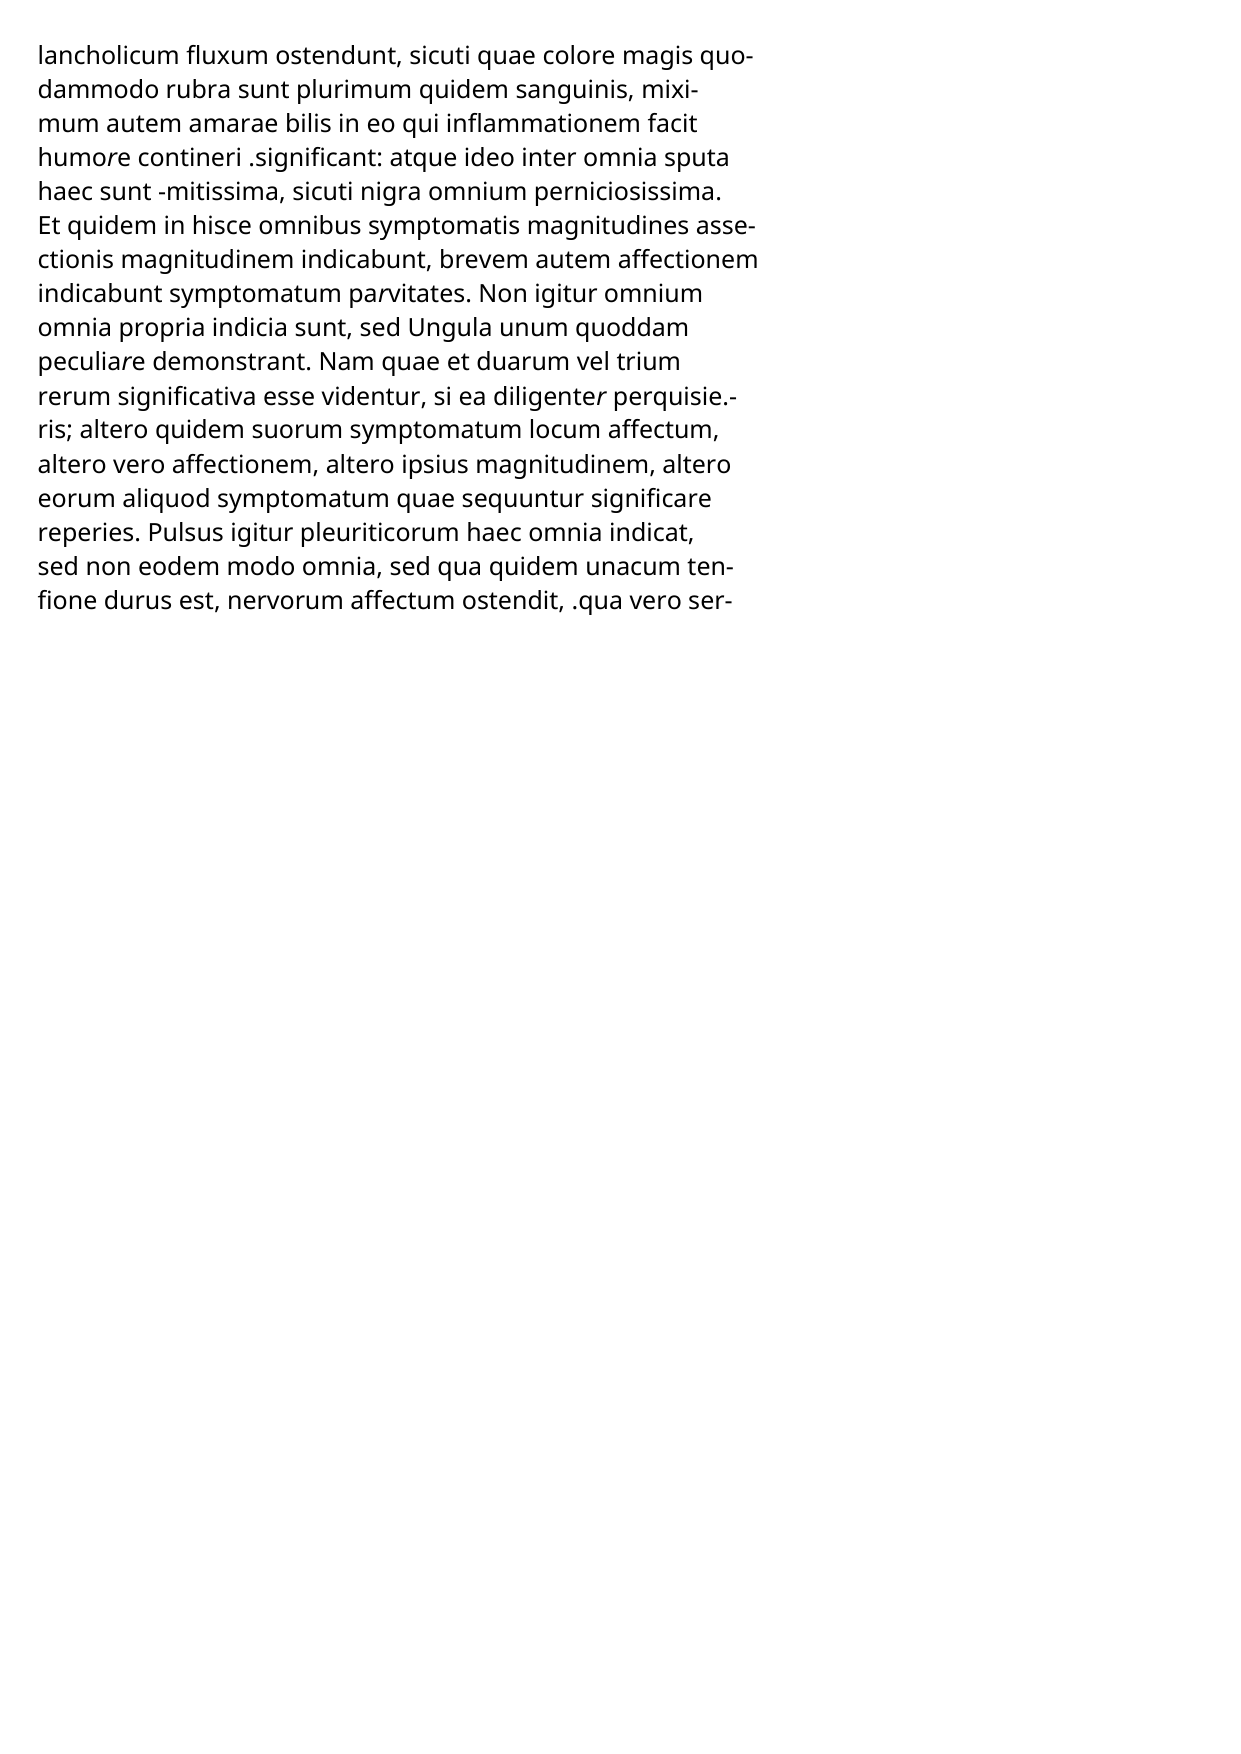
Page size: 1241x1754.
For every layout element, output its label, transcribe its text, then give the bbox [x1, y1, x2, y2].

text lancholicum fluxum ostendunt, sicuti quae colore magis quo- dammodo rubra sunt plurimum quidem sanguinis, mixi- mum autem amarae bilis in eo qui inflammationem facit humore contineri .significant: atque ideo inter omnia sputa haec sunt -mitissima, sicuti nigra omnium perniciosissima. Et quidem in hisce omnibus symptomatis magnitudines asse- ctionis magnitudinem indicabunt, brevem autem affectionem indicabunt symptomatum parvitates. Non igitur omnium omnia propria indicia sunt, sed Ungula unum quoddam peculiare demonstrant. Nam quae et duarum vel trium rerum significativa esse videntur, si ea diligenter perquisie.- ris; altero quidem suorum symptomatum locum affectum, altero vero affectionem, altero ipsius magnitudinem, altero eorum aliquod symptomatum quae sequuntur significare reperies. Pulsus igitur pleuriticorum haec omnia indicat, sed non eodem modo omnia, sed qua quidem unacum ten- fione durus est, nervorum affectum ostendit, .qua vero ser- [37, 37, 1203, 617]
